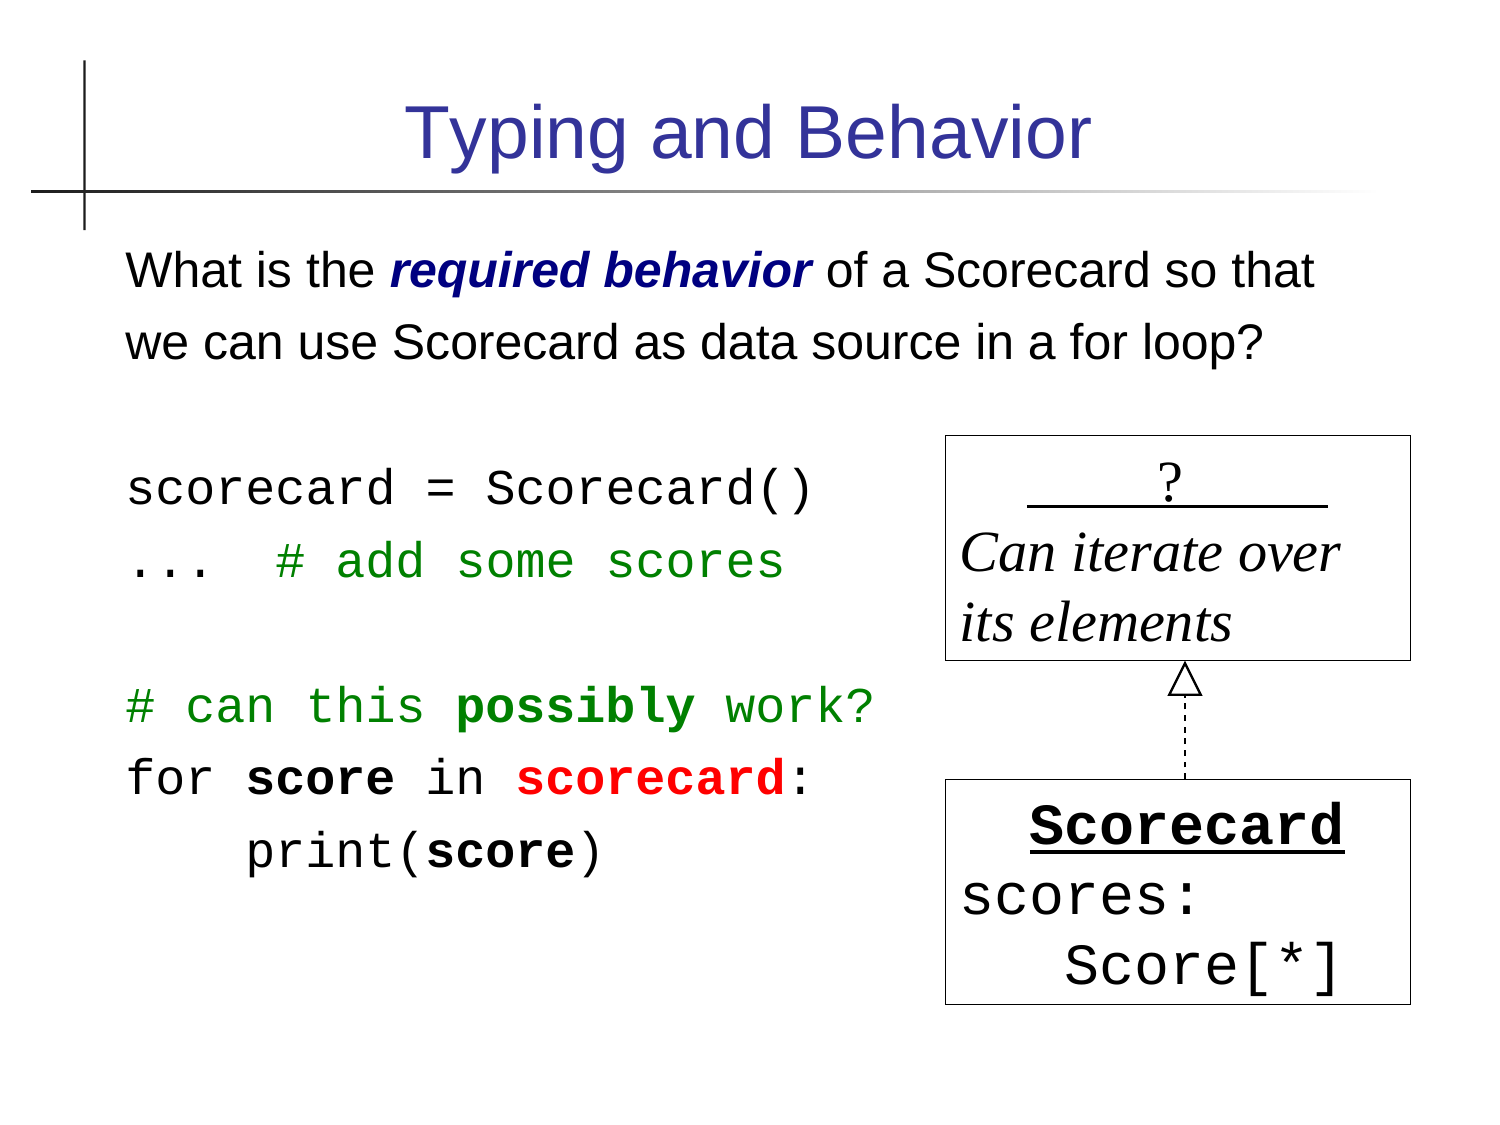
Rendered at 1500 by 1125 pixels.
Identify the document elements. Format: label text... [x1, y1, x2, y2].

title Typing and Behavior [100, 42, 1397, 182]
text_box ? Can iterate over its elements [945, 435, 1411, 661]
list What is the required behavior of a Scorecard so that we can use Scorecard as data source in a for loop? scorecard = Scorecard() ... # add some scores # can this possibly work? for score in scorecard: print(score) [110, 229, 1408, 961]
text_box Scorecard scores: Score[*] [945, 779, 1411, 1005]
